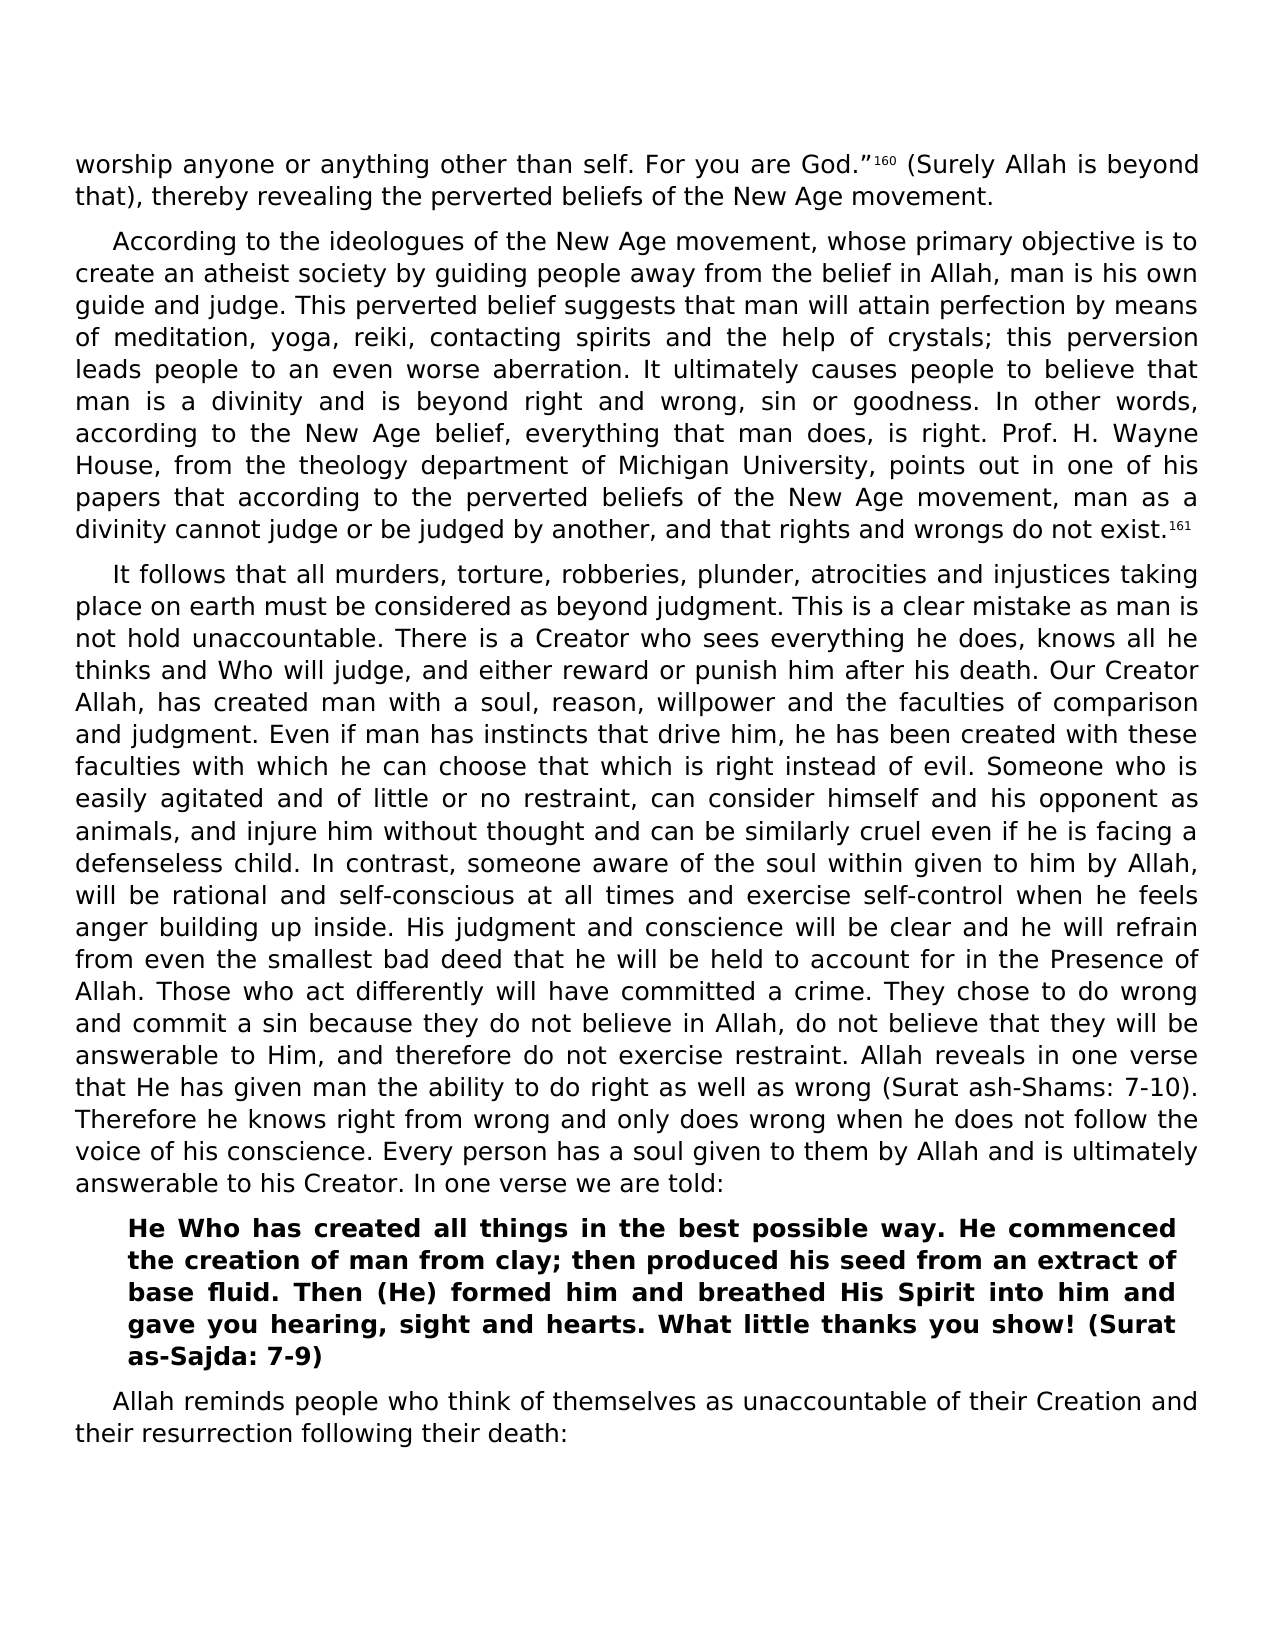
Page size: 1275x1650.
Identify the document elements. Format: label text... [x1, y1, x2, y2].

text According to the ideologues of the New Age movement, whose primary objective is to create an atheist society by guiding people away from the belief in Allah, man is his own guide and judge. This perverted belief suggests that man will attain perfection by means of meditation, yoga, reiki, contacting spirits and the help of crystals; this perversion leads people to an even worse aberration. It ultimately causes people to believe that man is a divinity and is beyond right and wrong, sin or goodness. In other words, according to the New Age belief, everything that man does, is right. Prof. H. Wayne House, from the theology department of Michigan University, points out in one of his papers that according to the perverted beliefs of the New Age movement, man as a divinity cannot judge or be judged by another, and that rights and wrongs do not exist.161 [75, 227, 1200, 544]
text Allah reminds people who think of themselves as unaccountable of their Creation and their resurrection following their death: [75, 1387, 1200, 1448]
text He Who has created all things in the best possible way. He commenced the creation of man from clay; then produced his seed from an extract of base fluid. Then (He) formed him and breathed His Spirit into him and gave you hearing, sight and hearts. What little thanks you show! (Surat as-Sajda: 7-9) [127, 1214, 1177, 1372]
text worship anyone or anything other than self. For you are God.”160 (Surely Allah is beyond that), thereby revealing the perverted beliefs of the New Age movement. [75, 150, 1200, 211]
text It follows that all murders, torture, robberies, plunder, atrocities and injustices taking place on earth must be considered as beyond judgment. This is a clear mistake as man is not hold unaccountable. There is a Creator who sees everything he does, knows all he thinks and Who will judge, and either reward or punish him after his death. Our Creator Allah, has created man with a soul, reason, willpower and the faculties of comparison and judgment. Even if man has instincts that drive him, he has been created with these faculties with which he can choose that which is right instead of evil. Someone who is easily agitated and of little or no restraint, can consider himself and his opponent as animals, and injure him without thought and can be similarly cruel even if he is facing a defenseless child. In contrast, someone aware of the soul within given to him by Allah, will be rational and self-conscious at all times and exercise self-control when he feels anger building up inside. His judgment and conscience will be clear and he will refrain from even the smallest bad deed that he will be held to account for in the Presence of Allah. Those who act differently will have committed a crime. They chose to do wrong and commit a sin because they do not believe in Allah, do not believe that they will be answerable to Him, and therefore do not exercise restraint. Allah reveals in one verse that He has given man the ability to do right as well as wrong (Surat ash-Shams: 7-10). Therefore he knows right from wrong and only does wrong when he does not follow the voice of his conscience. Every person has a soul given to them by Allah and is ultimately answerable to his Creator. In one verse we are told: [75, 560, 1200, 1199]
